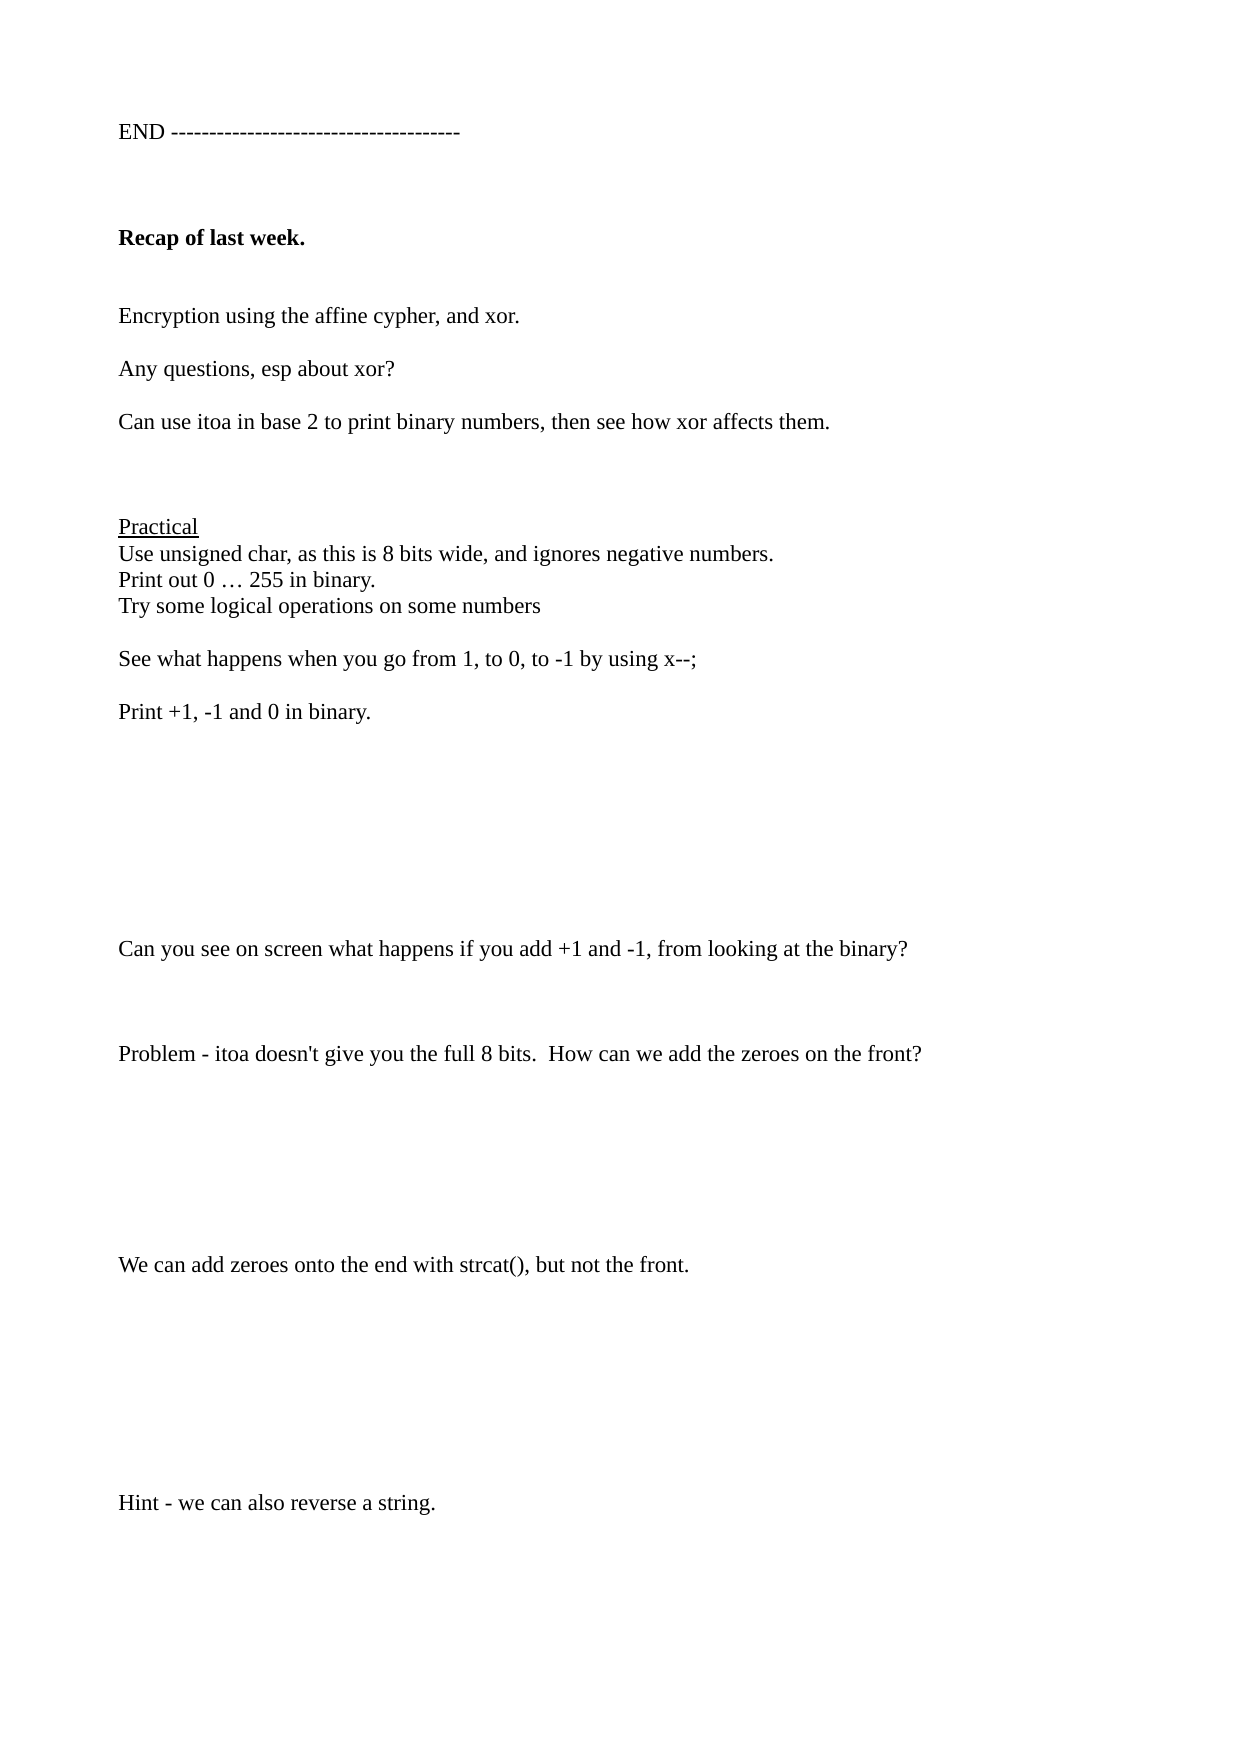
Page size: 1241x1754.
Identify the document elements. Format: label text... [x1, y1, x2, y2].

text Hint - we can also reverse a string. [118, 1488, 1122, 1515]
text Recap of last week. [118, 223, 1122, 250]
text Print +1, -1 and 0 in binary. [118, 698, 1122, 724]
text Practical [118, 513, 1122, 540]
text Any questions, esp about xor? [118, 355, 1122, 382]
text Print out 0 … 255 in binary. [118, 566, 1122, 592]
text END -------------------------------------- [118, 118, 1122, 144]
text We can add zeroes onto the end with strcat(), but not the front. [118, 1251, 1122, 1278]
text Encryption using the affine cypher, and xor. [118, 303, 1122, 329]
text Use unsigned char, as this is 8 bits wide, and ignores negative numbers. [118, 540, 1122, 566]
text See what happens when you go from 1, to 0, to -1 by using x--; [118, 645, 1122, 672]
text Problem - itoa doesn't give you the full 8 bits. How can we add the zeroes on the front? [118, 1041, 1122, 1067]
text Can you see on screen what happens if you add +1 and -1, from looking at the binary? [118, 935, 1122, 961]
text Try some logical operations on some numbers [118, 592, 1122, 619]
text Can use itoa in base 2 to print binary numbers, then see how xor affects them. [118, 408, 1122, 434]
